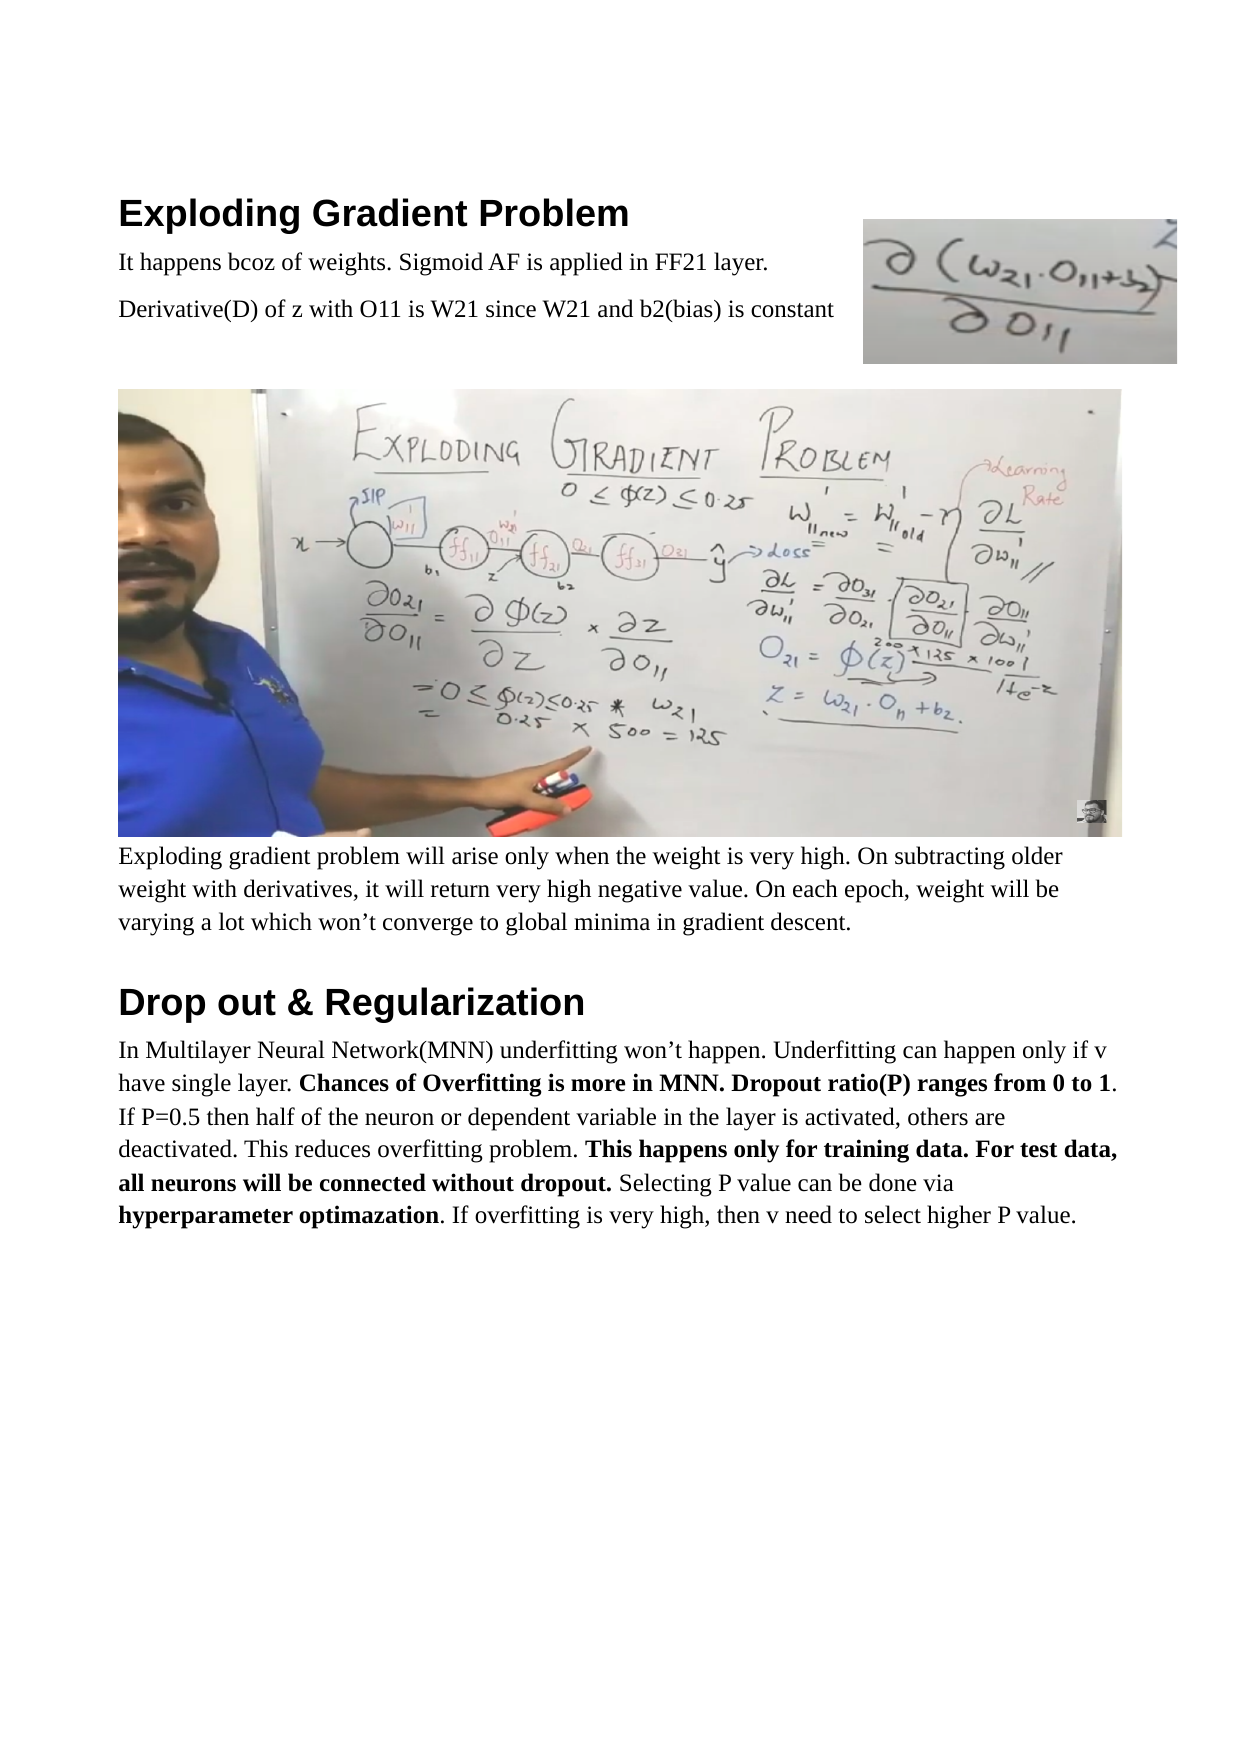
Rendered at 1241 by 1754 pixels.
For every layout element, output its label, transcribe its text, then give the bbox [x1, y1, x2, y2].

text Derivative(D) of z with O11 is W21 since W21 and b2(bias) is constant [118, 294, 863, 323]
text It happens bcoz of weights. Sigmoid AF is applied in FF21 layer. [118, 247, 863, 276]
picture [118, 389, 1123, 837]
text Exploding gradient problem will arise only when the weight is very high. On subtracting older weight with derivatives, it will return very high negative value. On each epoch, weight will be varying a lot which won’t converge to global minima in gradient descent. [118, 837, 1122, 936]
subtitle Exploding Gradient Problem [118, 191, 1122, 234]
text In Multilayer Neural Network(MNN) underfitting won’t happen. Underfitting can happen only if v have single layer. Chances of Overfitting is more in MNN. Dropout ratio(P) ranges from 0 to 1. If P=0.5 then half of the neuron or dependent variable in the layer is activated, others are deactivated. This reduces overfitting problem. This happens only for training data. For test data, all neurons will be connected without dropout. Selecting P value can be done via hyperparameter optimazation. If overfitting is very high, then v need to select higher P value. [118, 1036, 1122, 1229]
subtitle Drop out & Regularization [118, 979, 1122, 1023]
picture [863, 219, 1178, 364]
